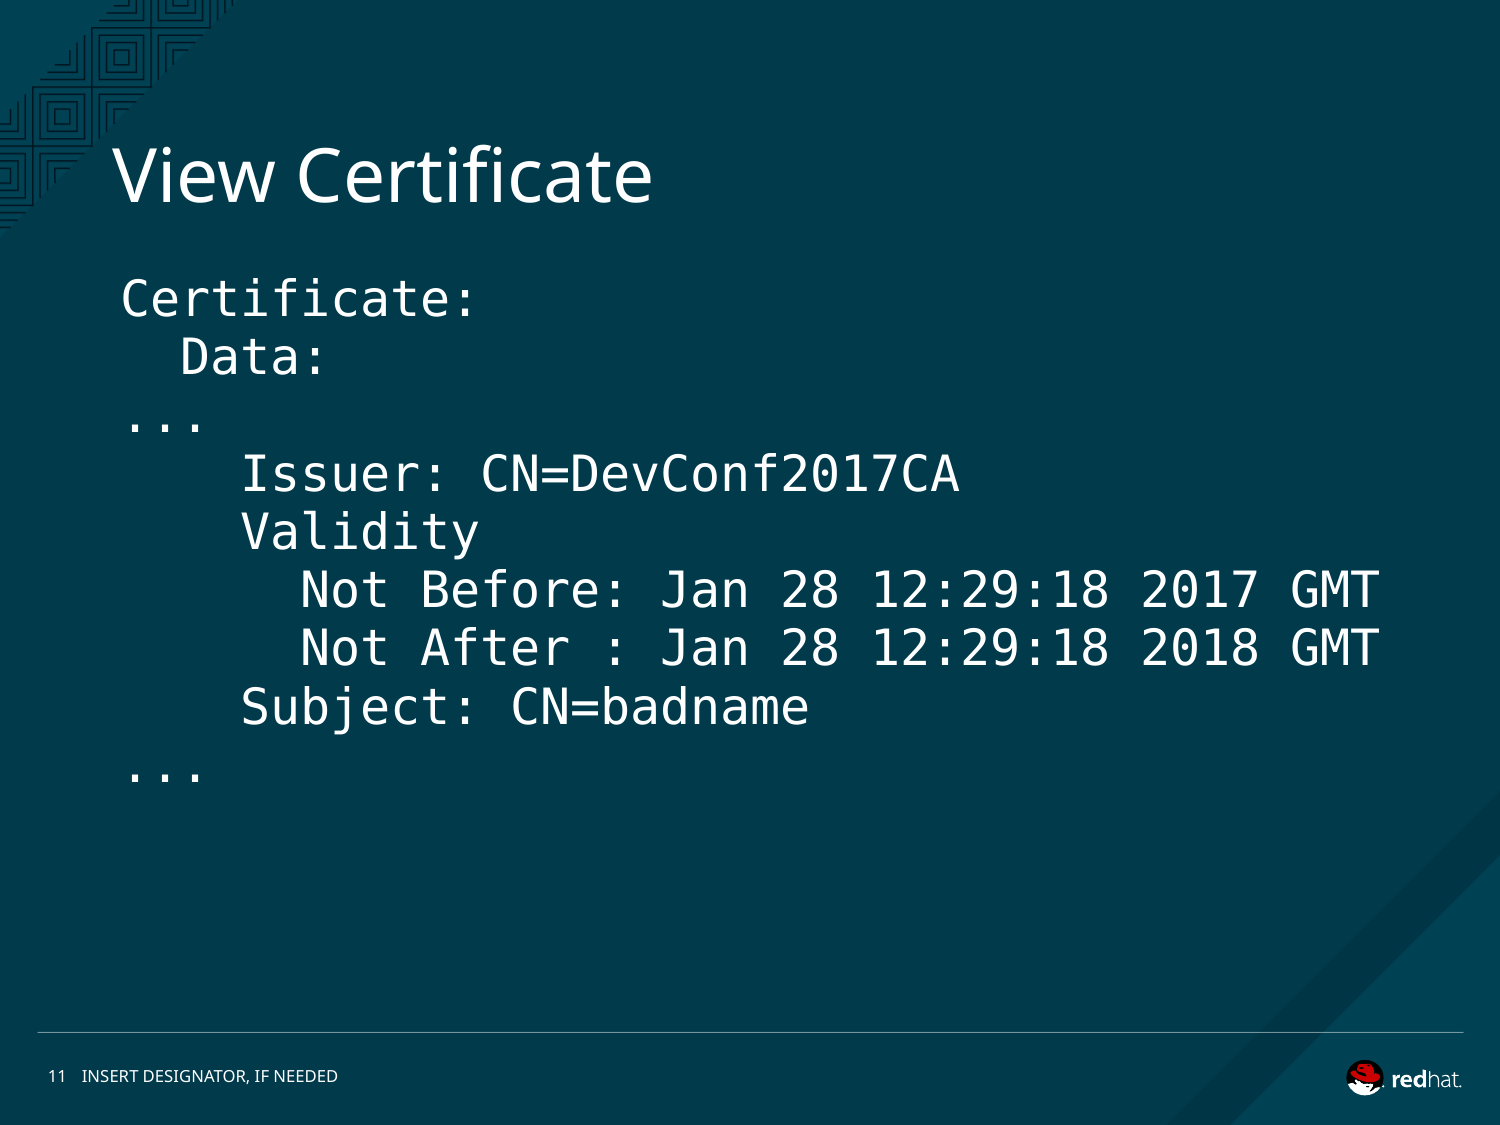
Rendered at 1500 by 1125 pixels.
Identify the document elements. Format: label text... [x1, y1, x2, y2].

list Certificate: Data: ... Issuer: CN=DevConf2017CA Validity Not Before: Jan 28 12:29:18 2017 GMT Not After : Jan 28 12:29:18 2018 GMT Subject: CN=badname ... [120, 270, 1396, 1021]
title View Certificate [112, 0, 1388, 225]
